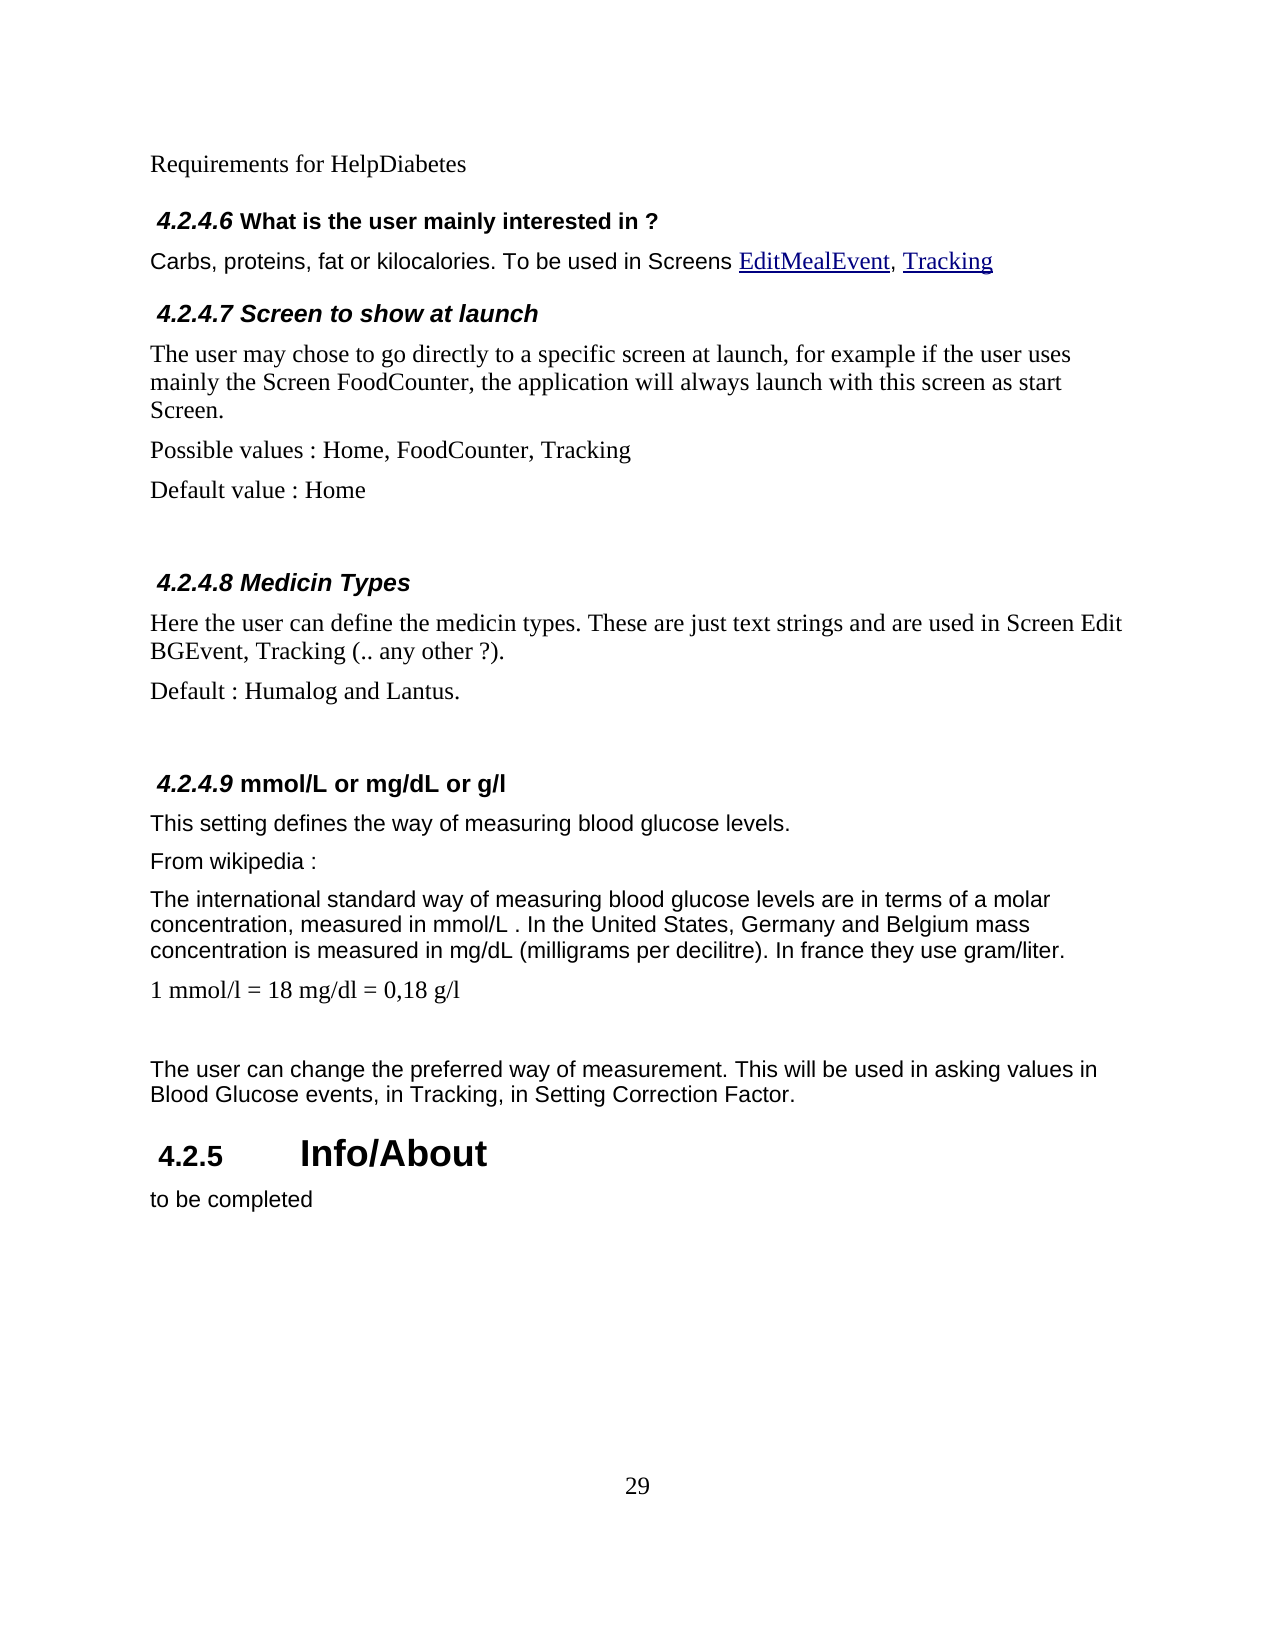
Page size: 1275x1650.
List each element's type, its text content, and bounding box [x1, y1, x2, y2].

text to be completed [150, 1187, 1125, 1213]
text The user may chose to go directly to a specific screen at launch, for example if the user uses mainly the Screen FoodCounter, the application will always launch with this screen as start Screen. [150, 340, 1125, 423]
text Default : Humalog and Lantus. [150, 677, 1125, 705]
text Possible values : Home, FoodCounter, Tracking [150, 436, 1125, 464]
subtitle What is the user mainly interested in ? [150, 207, 1125, 235]
text 1 mmol/l = 18 mg/dl = 0,18 g/l [150, 976, 1125, 1004]
text From wikipedia : [150, 848, 1125, 874]
subtitle mmol/L or mg/dL or g/l [150, 770, 1125, 798]
text The user can change the preferred way of measurement. This will be used in asking values in Blood Glucose events, in Tracking, in Setting Correction Factor. [150, 1056, 1125, 1108]
text This setting defines the way of measuring blood glucose levels. [150, 810, 1125, 836]
subtitle Screen to show at launch [150, 300, 1125, 328]
subtitle Info/About [150, 1133, 1125, 1174]
subtitle Medicin Types [150, 569, 1125, 597]
text Here the user can define the medicin types. These are just text strings and are used in Screen Edit BGEvent, Tracking (.. any other ?). [150, 609, 1125, 665]
text The international standard way of measuring blood glucose levels are in terms of a molar concentration, measured in mmol/L . In the United States, Germany and Belgium mass concentration is measured in mg/dL (milligrams per decilitre). In france they use gram/liter. [150, 887, 1125, 963]
text Carbs, proteins, fat or kilocalories. To be used in Screens EditMealEvent, Tracking [150, 247, 1125, 275]
text Default value : Home [150, 476, 1125, 504]
